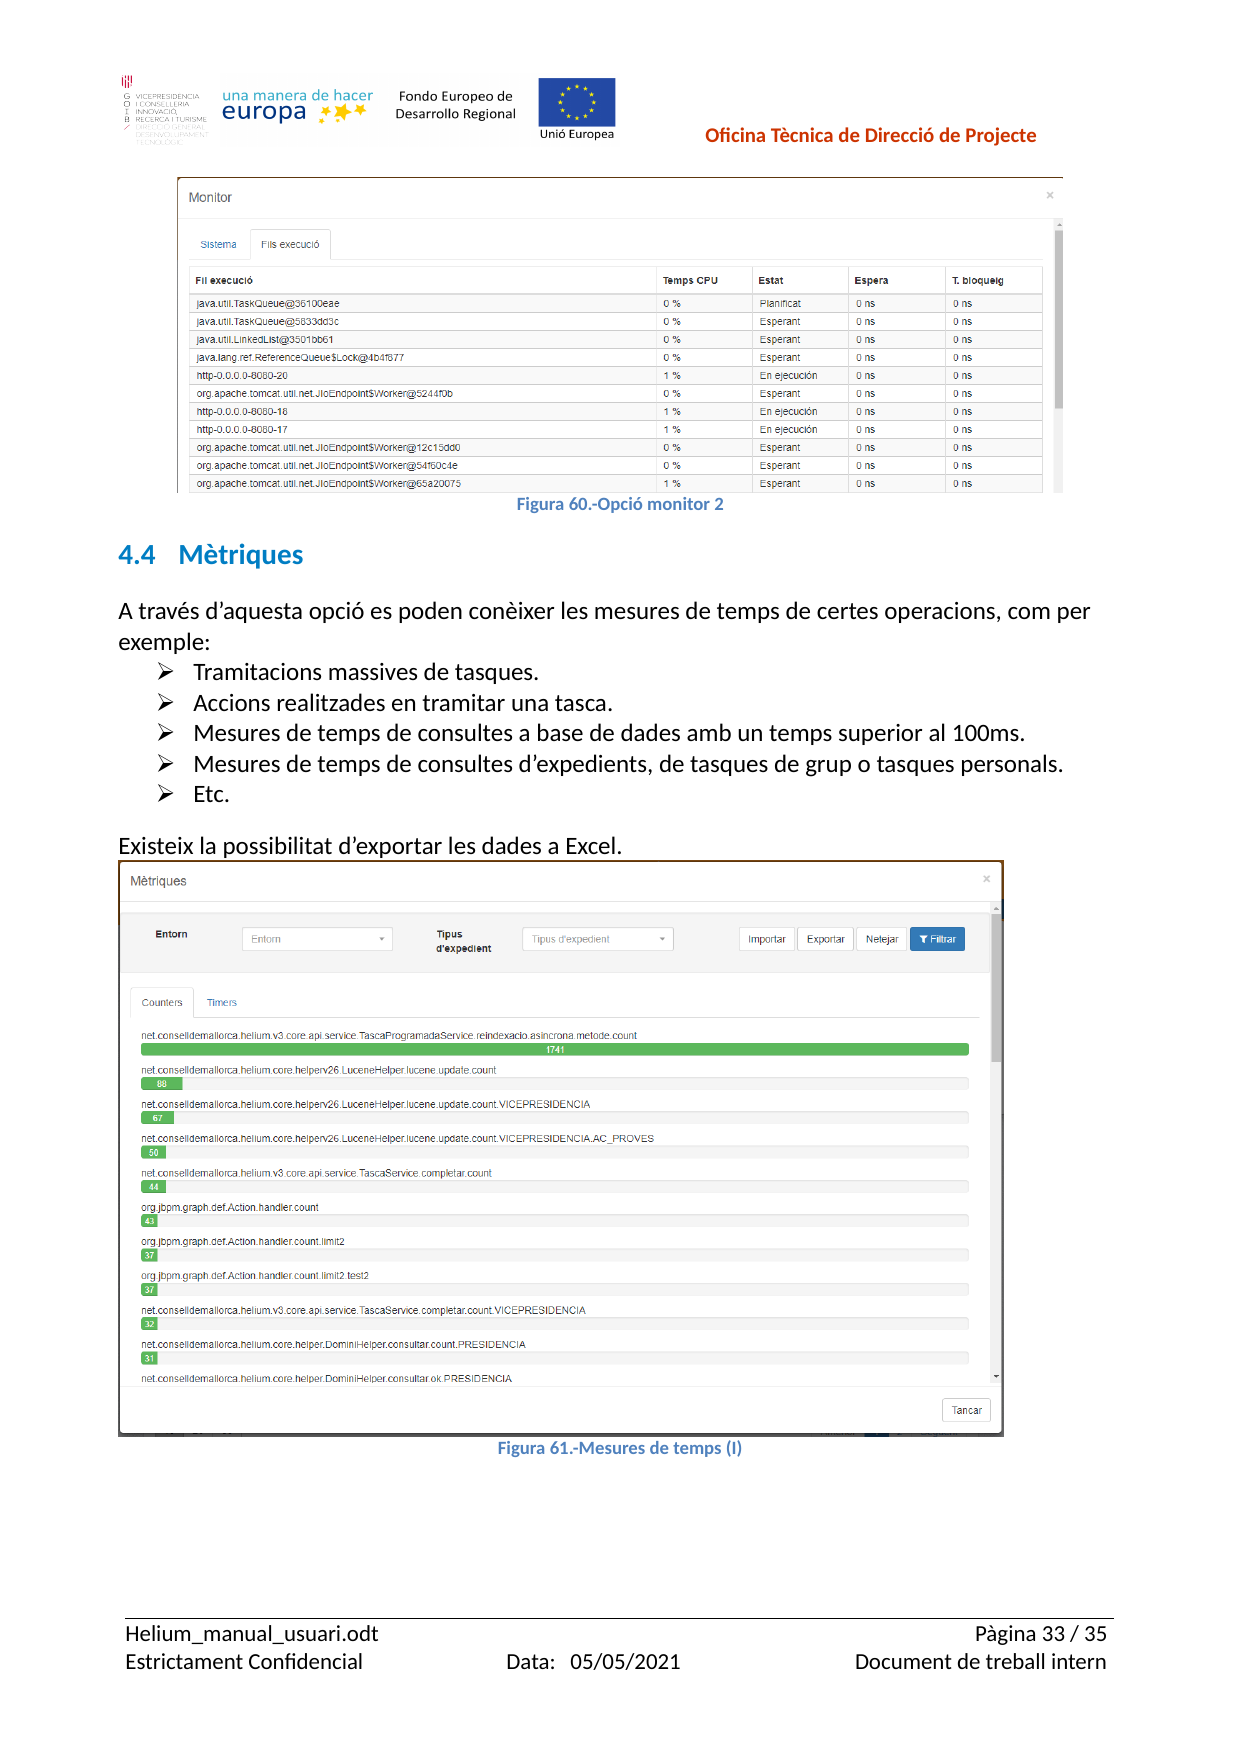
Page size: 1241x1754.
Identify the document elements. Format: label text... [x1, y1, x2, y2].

list Tramitacions massives de tasques. [156, 656, 1122, 687]
text Existeix la possibilitat d’exportar les dades a Excel. [118, 830, 1122, 860]
text A través d’aquesta opció es poden conèixer les mesures de temps de certes operacions, com per exemple: [118, 595, 1122, 656]
picture [219, 73, 621, 147]
subtitle Mètriques [118, 536, 1122, 572]
text Figura 60.-Opció monitor 2 [118, 492, 1122, 515]
picture [177, 177, 1063, 493]
list Accions realitzades en tramitar una tasca. [156, 687, 1122, 717]
list Mesures de temps de consultes a base de dades amb un temps superior al 100ms. [156, 717, 1122, 748]
picture [118, 73, 213, 147]
picture [118, 860, 1004, 1437]
list Mesures de temps de consultes d’expedients, de tasques de grup o tasques personals. [156, 748, 1122, 778]
text Figura 61.-Mesures de temps (I) [118, 1436, 1122, 1459]
list Etc. [156, 778, 1122, 809]
